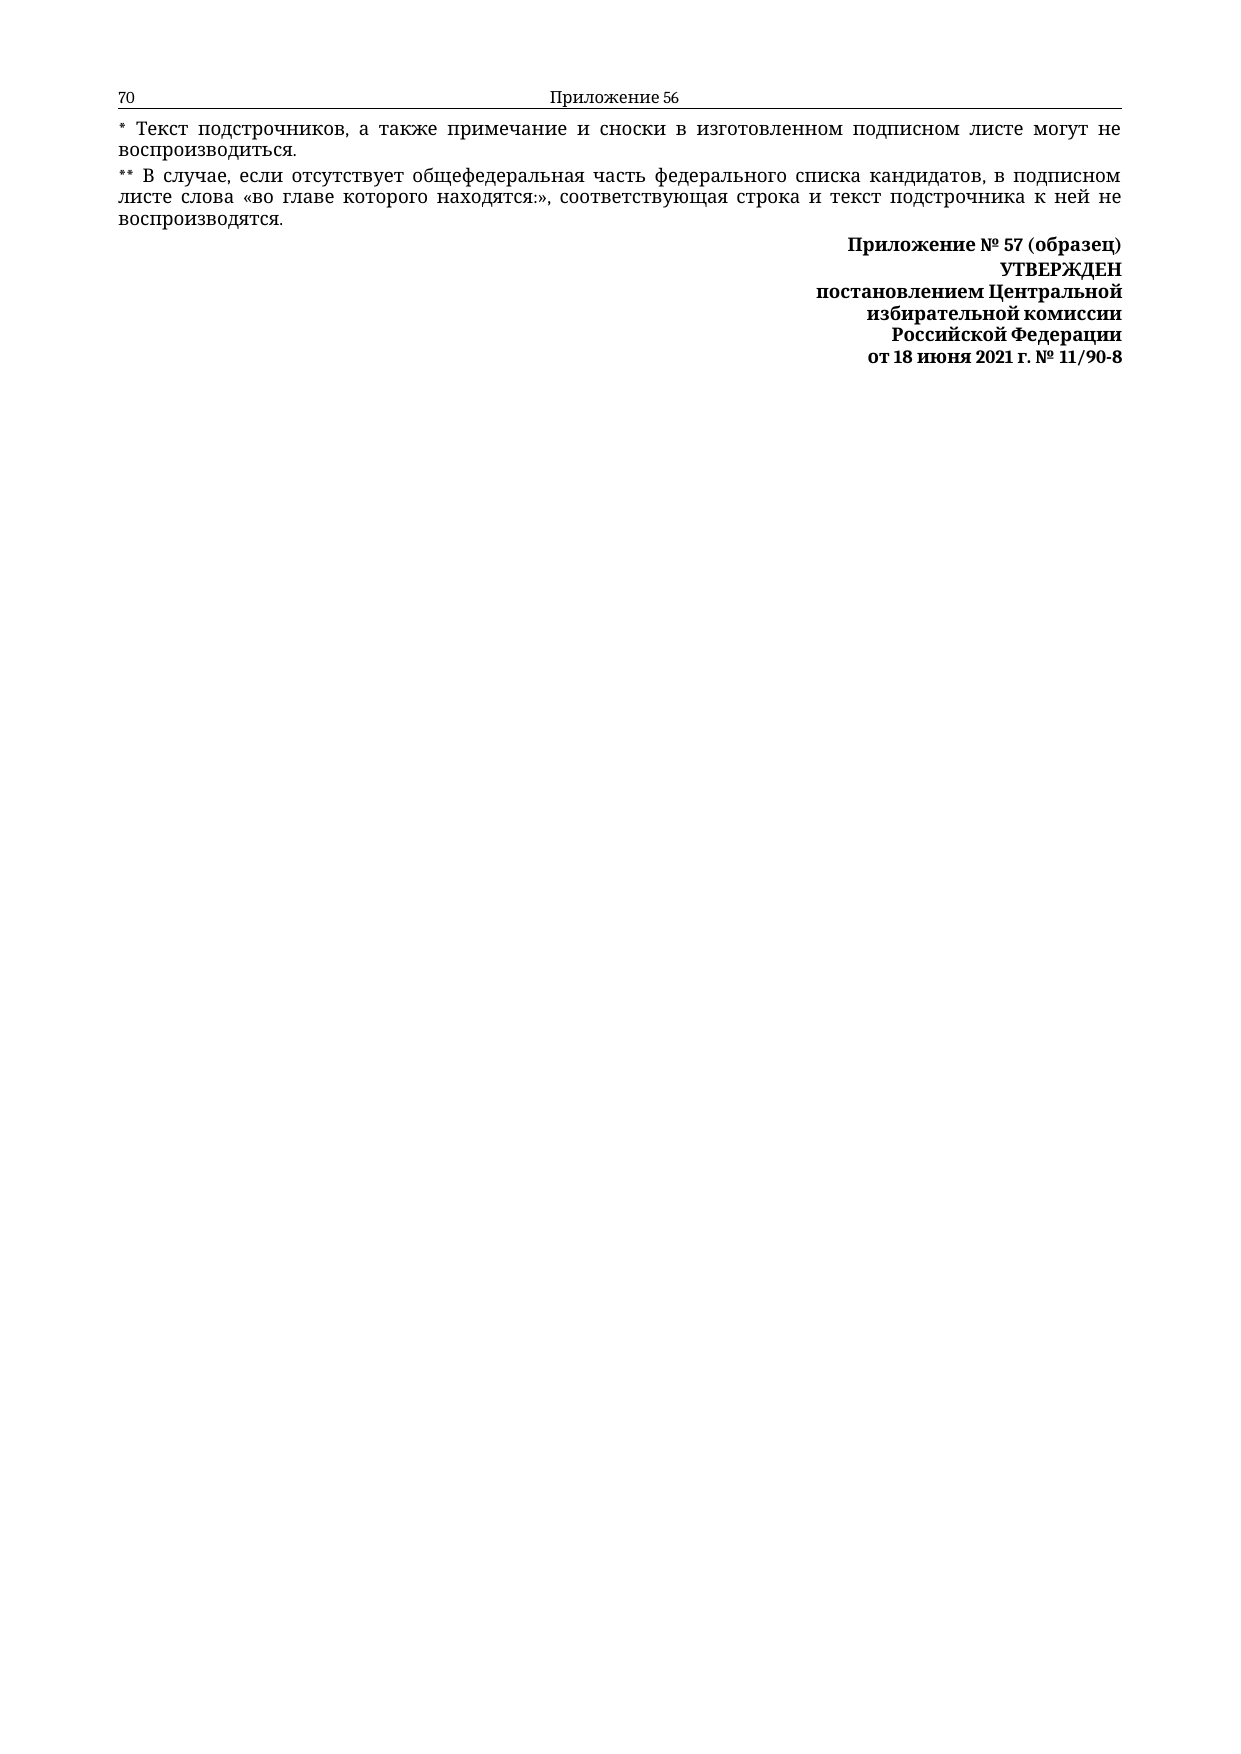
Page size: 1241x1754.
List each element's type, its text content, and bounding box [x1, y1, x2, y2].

text * Текст подстрочников, а также примечание и сноски в изготовленном подписном листе могут не воспроизводиться. [118, 118, 1122, 161]
text Приложение № 57 (образец) [118, 234, 1122, 256]
text УТВЕРЖДЕН постановлением Центральной избирательной комиссии Российской Федерации от 18 июня 2021 г. № 11/90-8 [118, 260, 1122, 368]
text ** В случае, если отсутствует общефедеральная часть федерального списка кандидатов, в подписном листе слова «во главе которого находятся:», соответствующая строка и текст подстрочника к ней не воспроизводятся. [118, 165, 1122, 230]
